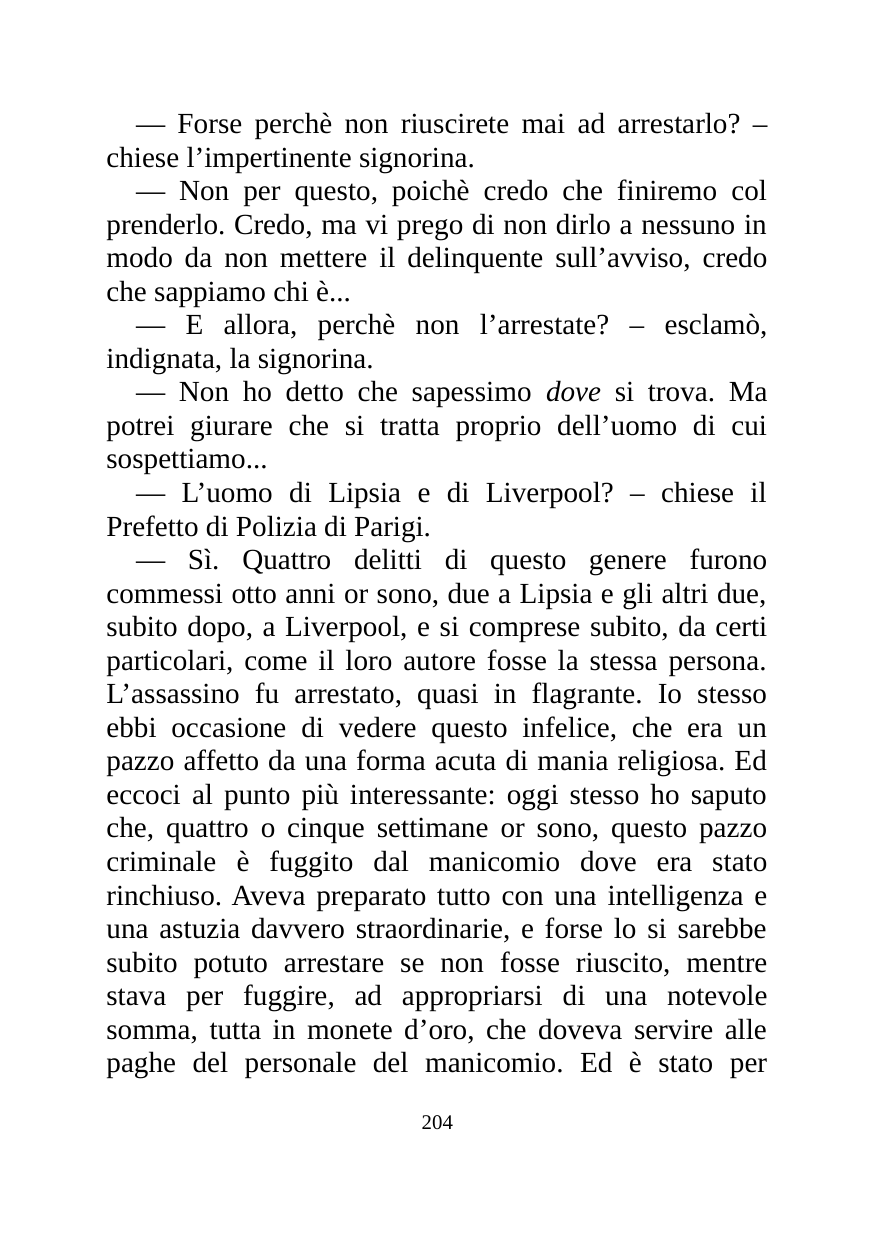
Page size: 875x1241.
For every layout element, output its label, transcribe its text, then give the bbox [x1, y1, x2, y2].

text — L’uomo di Lipsia e di Liverpool? – chiese il Prefetto di Polizia di Parigi. [106, 475, 768, 542]
text — Sì. Quattro delitti di questo genere furono commessi otto anni or sono, due a Lipsia e gli altri due, subito dopo, a Liverpool, e si comprese subito, da certi particolari, come il loro autore fosse la stessa persona. L’assassino fu arrestato, quasi in flagrante. Io stesso ebbi occasione di vedere questo infelice, che era un pazzo affetto da una forma acuta di mania religiosa. Ed eccoci al punto più interessante: oggi stesso ho saputo che, quattro o cinque settimane or sono, questo pazzo criminale è fuggito dal manicomio dove era stato rinchiuso. Aveva preparato tutto con una intelligenza e una astuzia davvero straordinarie, e forse lo si sarebbe subito potuto arrestare se non fosse riuscito, mentre stava per fuggire, ad appropriarsi di una notevole somma, tutta in monete d’oro, che doveva servire alle paghe del personale del manicomio. Ed è stato per [106, 542, 768, 1079]
text — Non per questo, poichè credo che finiremo col prenderlo. Credo, ma vi prego di non dirlo a nessuno in modo da non mettere il delinquente sull’avviso, credo che sappiamo chi è... [106, 173, 768, 307]
text — E allora, perchè non l’arrestate? – esclamò, indignata, la signorina. [106, 307, 768, 374]
text — Forse perchè non riuscirete mai ad arrestarlo? – chiese l’impertinente signorina. [106, 106, 768, 173]
text — Non ho detto che sapessimo dove si trova. Ma potrei giurare che si tratta proprio dell’uomo di cui sospettiamo... [106, 374, 768, 475]
